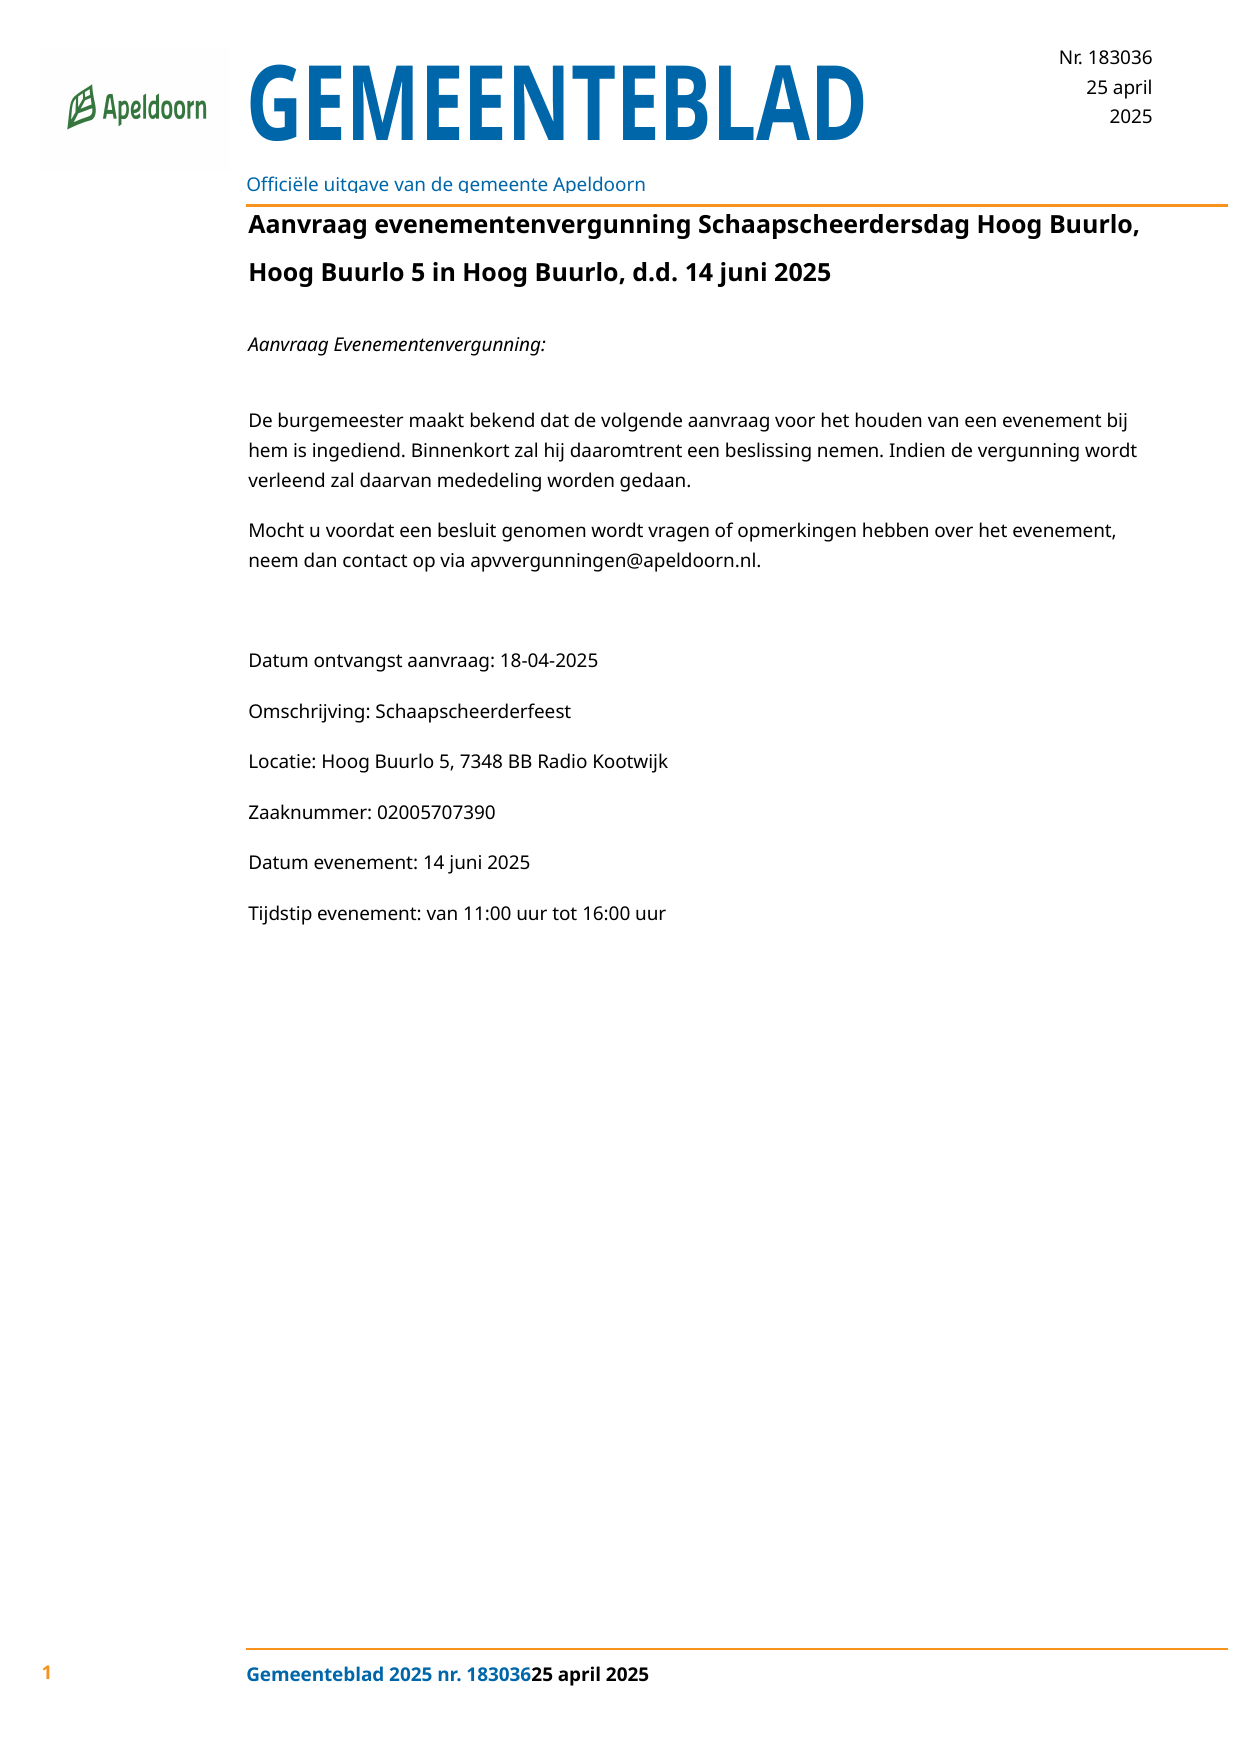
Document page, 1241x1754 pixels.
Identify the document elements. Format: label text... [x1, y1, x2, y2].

text Tijdstip evenement: van 11:00 uur tot 16:00 uur [248, 900, 1152, 925]
text Zaaknummer: 02005707390 [248, 799, 1152, 824]
text Aanvraag Evenementenvergunning: [248, 331, 1152, 357]
text Locatie: Hoog Buurlo 5, 7348 BB Radio Kootwijk [248, 748, 1152, 774]
text Aanvraag evenementenvergunning Schaapscheerdersdag Hoog Buurlo, Hoog Buurlo 5 in Hoog Buurlo, d.d. 14 juni 2025 [248, 207, 1152, 288]
text Datum ontvangst aanvraag: 18-04-2025 [248, 648, 1152, 673]
text Omschrijving: Schaapscheerderfeest [248, 698, 1152, 724]
text Mocht u voordat een besluit genomen wordt vragen of opmerkingen hebben over het evenement, neem dan contact op via apvvergunningen@apeldoorn.nl. [248, 517, 1152, 572]
text Datum evenement: 14 juni 2025 [248, 849, 1152, 875]
text De burgemeester maakt bekend dat de volgende aanvraag voor het houden van een evenement bij hem is ingediend. Binnenkort zal hij daaromtrent een beslissing nemen. Indien de vergunning wordt verleend zal daarvan mededeling worden gedaan. [248, 408, 1152, 492]
picture [41, 47, 231, 172]
